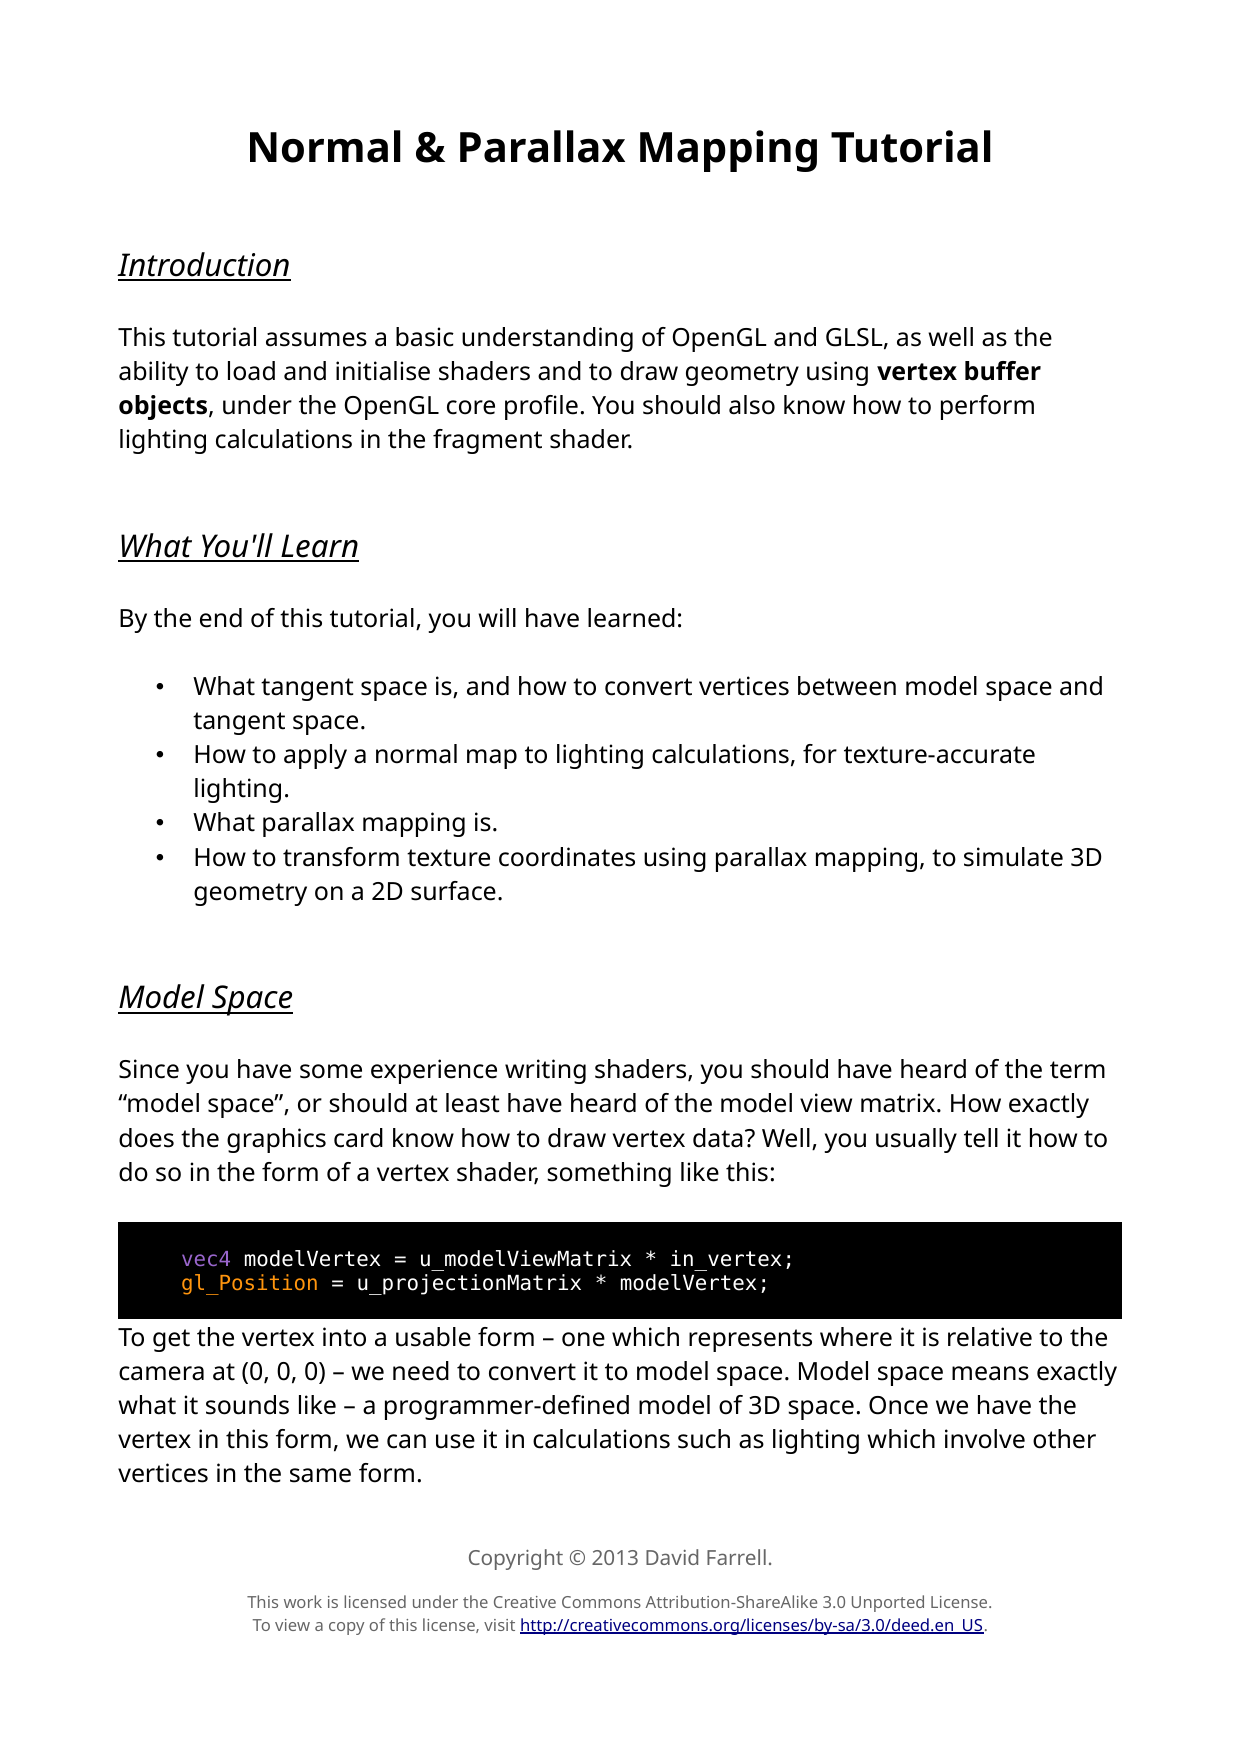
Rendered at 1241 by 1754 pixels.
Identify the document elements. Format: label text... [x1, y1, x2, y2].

list How to apply a normal map to lighting calculations, for texture-accurate lighting. [156, 737, 1122, 805]
text Normal & Parallax Mapping Tutorial [118, 118, 1122, 175]
text To get the vertex into a usable form – one which represents where it is relative to the camera at (0, 0, 0) – we need to convert it to model space. Model space means exactly what it sounds like – a programmer-defined model of 3D space. Once we have the vertex in this form, we can use it in calculations such as lighting which involve other vertices in the same form. [118, 1319, 1122, 1490]
text By the end of this tutorial, you will have learned: [118, 601, 1122, 635]
text This tutorial assumes a basic understanding of OpenGL and GLSL, as well as the ability to load and initialise shaders and to draw geometry using vertex buffer objects, under the OpenGL core profile. You should also know how to perform lighting calculations in the fragment shader. [118, 320, 1122, 456]
text Model Space [118, 975, 1122, 1018]
text Since you have some experience writing shaders, you should have heard of the term “model space”, or should at least have heard of the model view matrix. How exactly does the graphics card know how to draw vertex data? Well, you usually tell it how to do so in the form of a vertex shader, something like this: [118, 1052, 1122, 1188]
text gl_Position = u_projectionMatrix * modelVertex; [118, 1271, 1122, 1319]
list How to transform texture coordinates using parallax mapping, to simulate 3D geometry on a 2D surface. [156, 839, 1122, 907]
list What tangent space is, and how to convert vertices between model space and tangent space. [156, 669, 1122, 737]
list What parallax mapping is. [156, 805, 1122, 839]
text What You'll Learn [118, 524, 1122, 567]
text Introduction [118, 243, 1122, 320]
text vec4 modelVertex = u_modelViewMatrix * in_vertex; [118, 1247, 1122, 1271]
